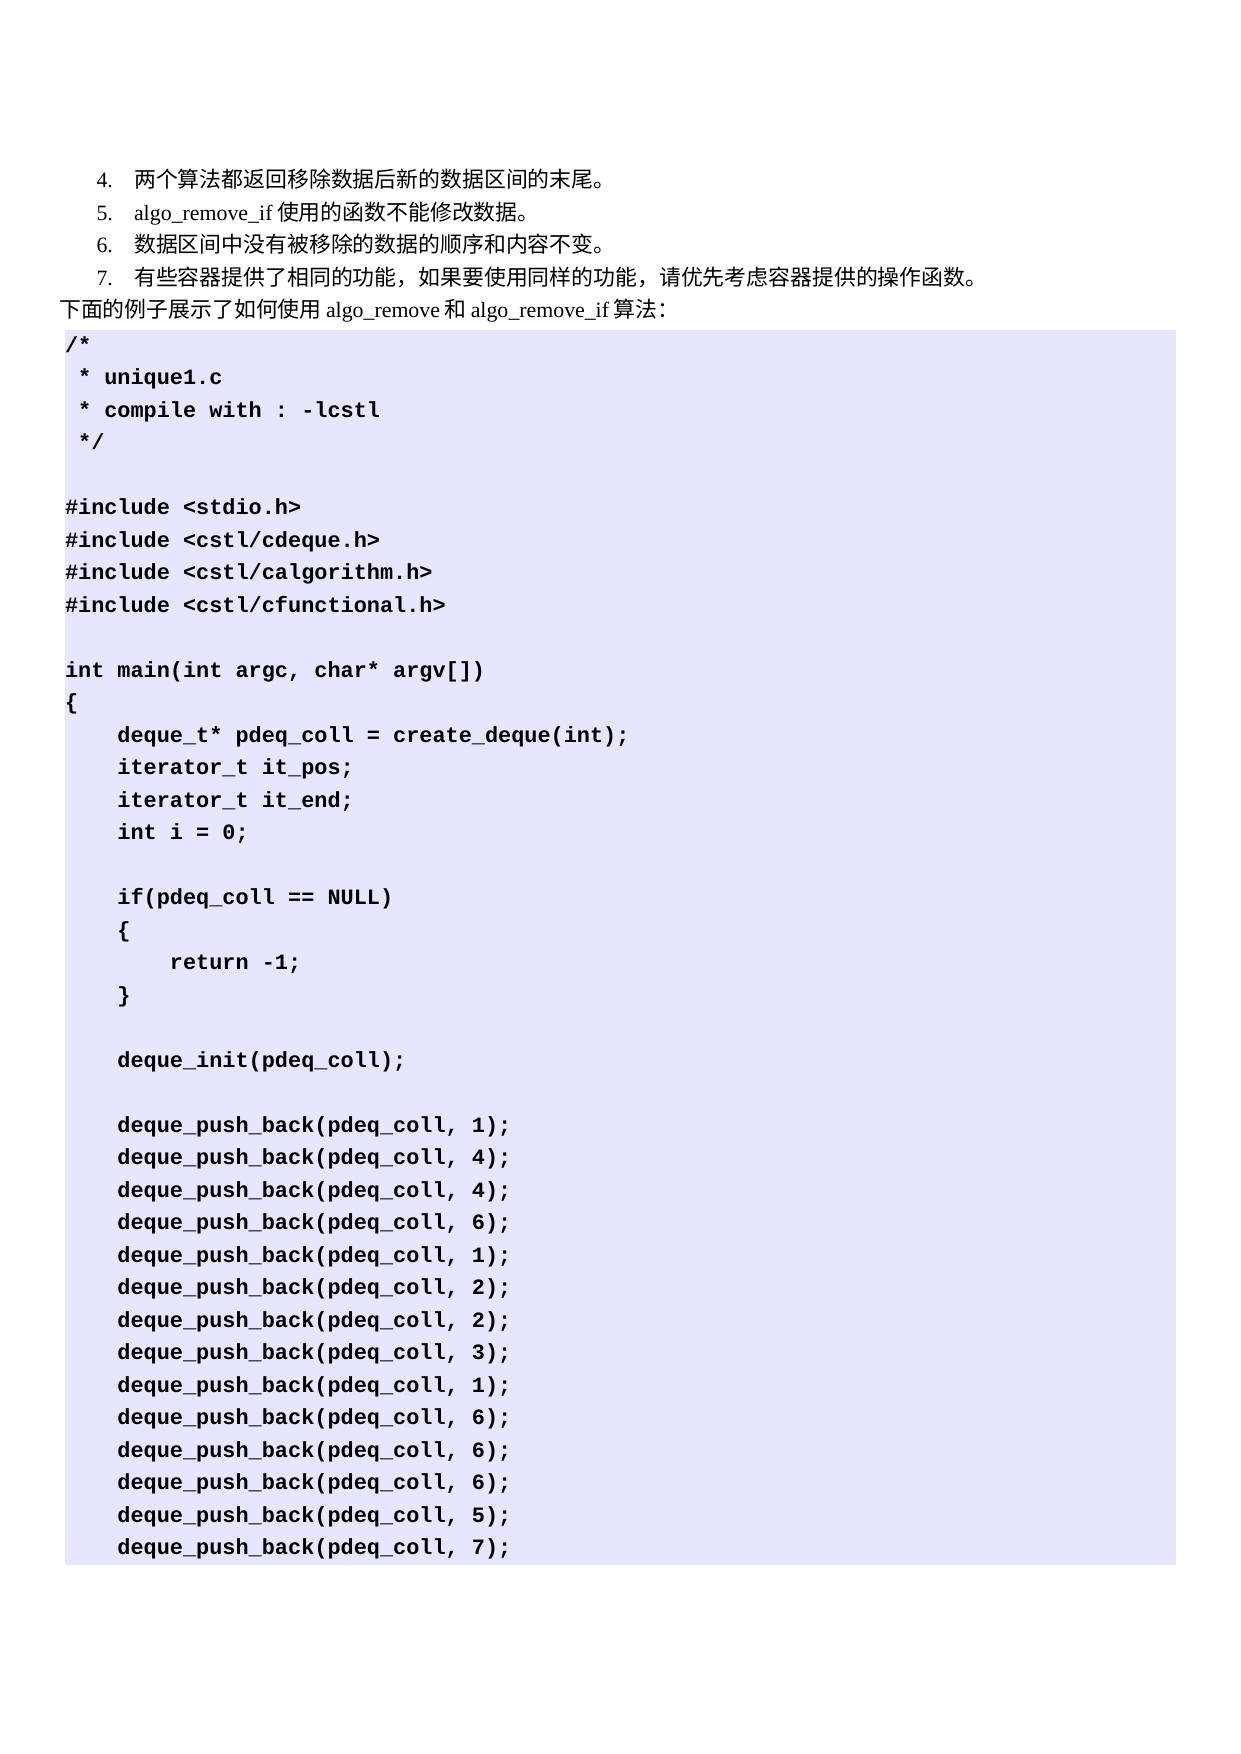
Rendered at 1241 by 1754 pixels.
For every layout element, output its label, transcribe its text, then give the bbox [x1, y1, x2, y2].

list 数据区间中没有被移除的数据的顺序和内容不变。 [96, 227, 1181, 259]
list algo_remove_if使用的函数不能修改数据。 [96, 194, 1181, 227]
list 有些容器提供了相同的功能，如果要使用同样的功能，请优先考虑容器提供的操作函数。 [96, 259, 1181, 292]
list 两个算法都返回移除数据后新的数据区间的末尾。 [96, 162, 1181, 194]
text 下面的例子展示了如何使用algo_remove和algo_remove_if算法： [59, 292, 1181, 324]
table_header /* * unique1.c * compile with : -lcstl */ #include <stdio.h> #include <cstl/cdeque.h> #include <cstl/calgorithm.h> #include <cstl/cfunctional.h> int main(int argc, char* argv[]) { deque_t* pdeq_coll = create_deque(int); iterator_t it_pos; iterator_t it_end; int i = 0; if(pdeq_coll == NULL) { return -1; } deque_init(pdeq_coll); deque_push_back(pdeq_coll, 1); deque_push_back(pdeq_coll, 4); deque_push_back(pdeq_coll, 4); deque_push_back(pdeq_coll, 6); deque_push_back(pdeq_coll, 1); deque_push_back(pdeq_coll, 2); deque_push_back(pdeq_coll, 2); deque_push_back(pdeq_coll, 3); deque_push_back(pdeq_coll, 1); deque_push_back(pdeq_coll, 6); deque_push_back(pdeq_coll, 6); deque_push_back(pdeq_coll, 6); deque_push_back(pdeq_coll, 5); deque_push_back(pdeq_coll, 7); [60, 325, 1181, 1571]
